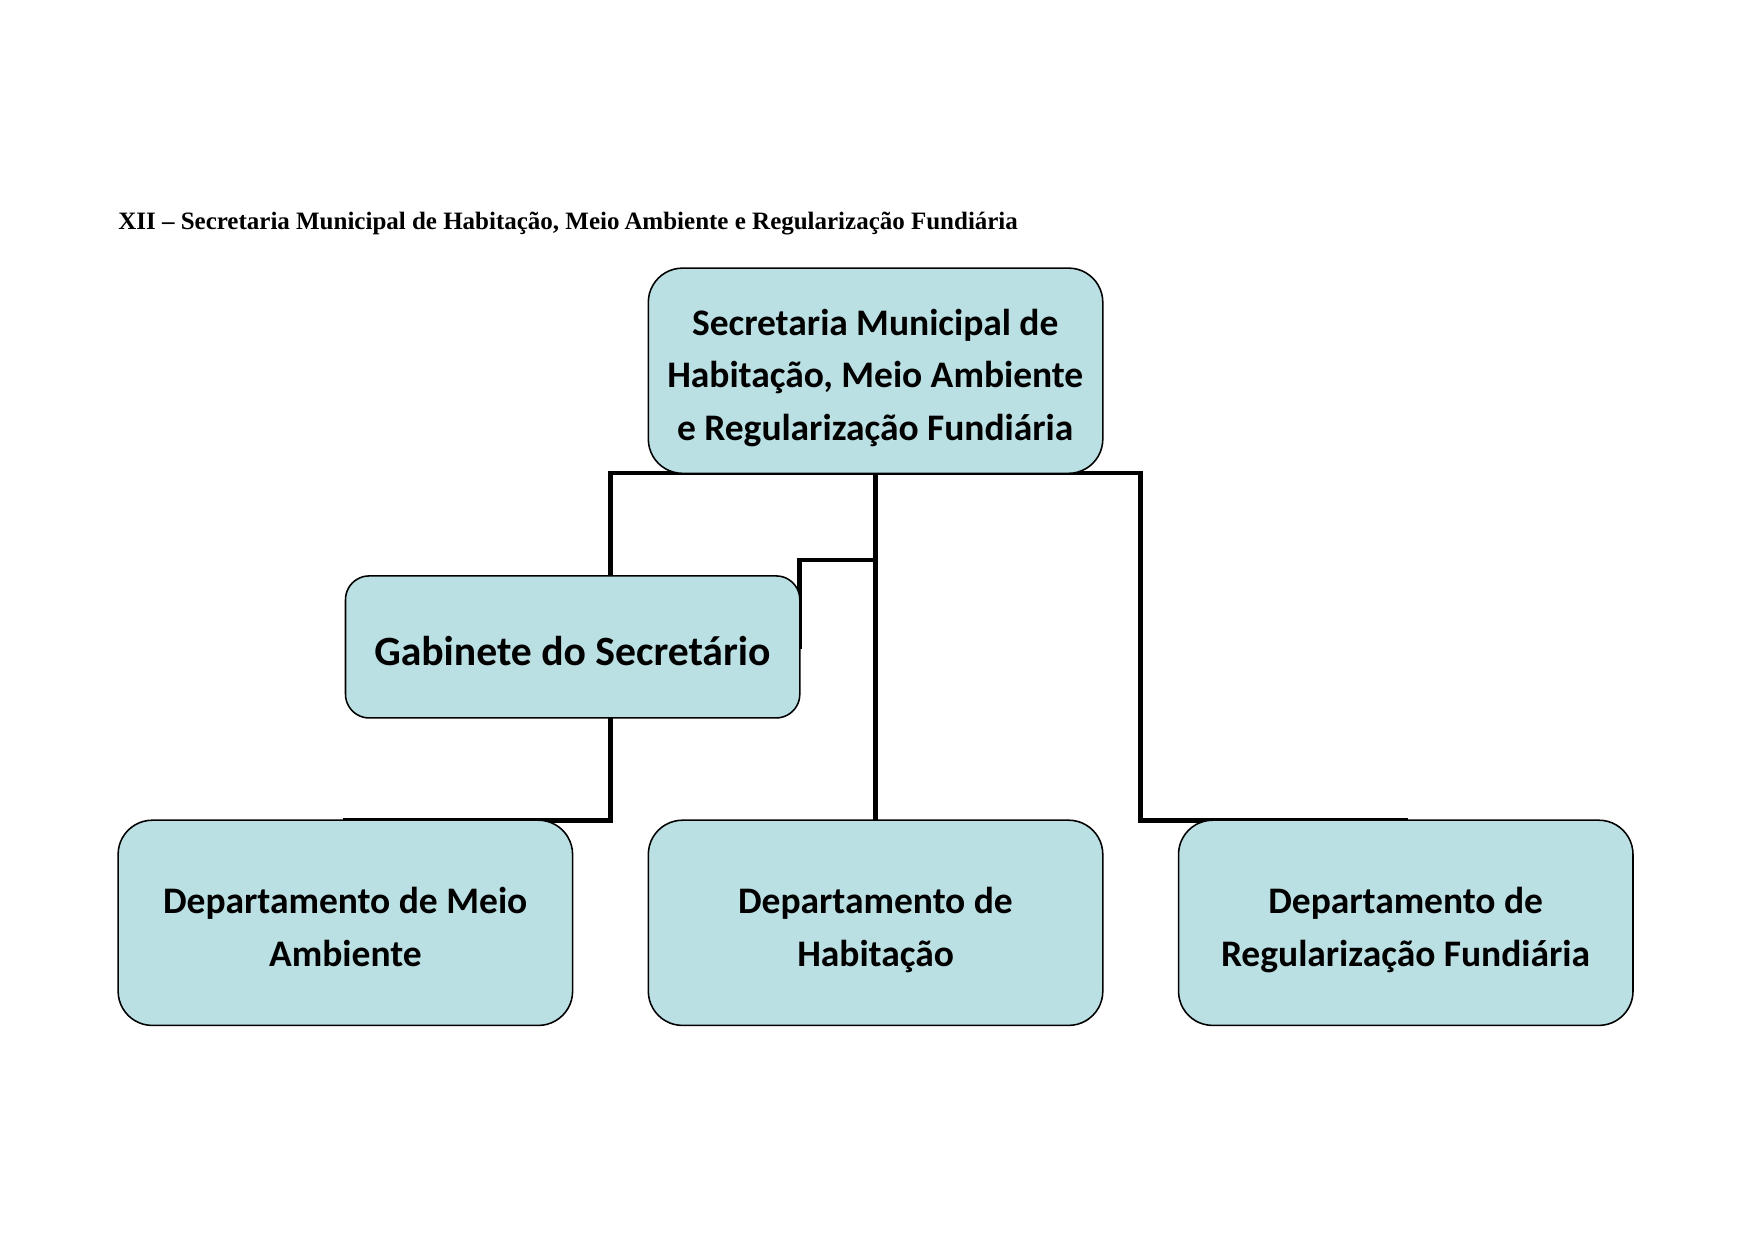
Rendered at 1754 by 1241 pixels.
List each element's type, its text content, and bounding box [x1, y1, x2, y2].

text XII – Secretaria Municipal de Habitação, Meio Ambiente e Regularização Fundiária [118, 206, 1636, 235]
